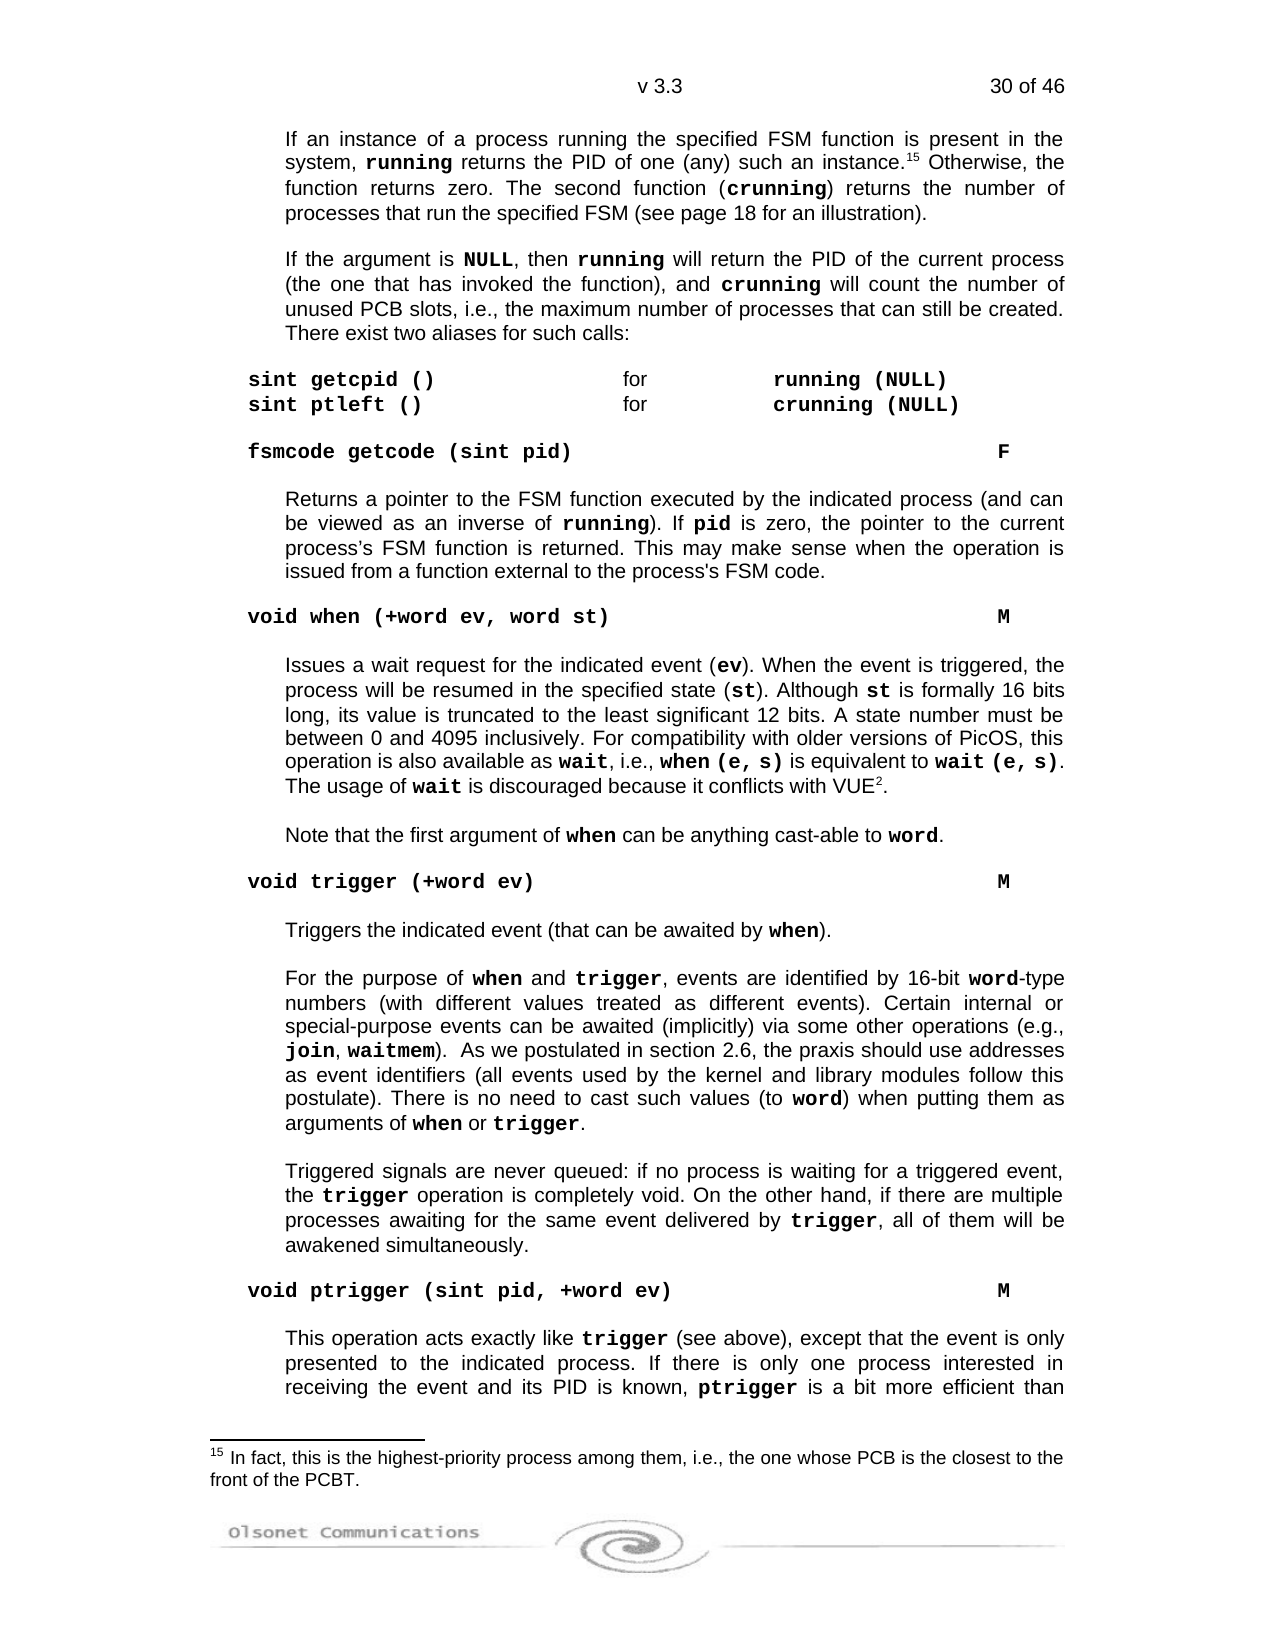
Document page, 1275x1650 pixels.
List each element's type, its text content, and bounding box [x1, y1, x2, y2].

picture [210, 1504, 1065, 1596]
text If the argument is NULL, then running will return the PID of the current process (the one that has invoked the function), and crunning will count the number of unused PCB slots, i.e., the maximum number of processes that can still be created. There exist two aliases for such calls: [285, 248, 1065, 344]
text sint getcpid () for running (NULL) [248, 367, 1065, 393]
text For the purpose of when and trigger, events are identified by 16-bit word-type numbers (with different values treated as different events). Certain internal or special-purpose events can be awaited (implicitly) via some other operations (e.g., join, waitmem). As we postulated in section 2.6, the praxis should use addresses as event identifiers (all events used by the kernel and library modules follow this postulate). There is no need to cast such values (to word) when putting them as arguments of when or trigger. [285, 967, 1065, 1137]
text void trigger (+word ev) M [247, 872, 1065, 895]
text fsmcode getcode (sint pid) F [247, 441, 1065, 464]
text Note that the first argument of when can be anything cast-able to word. [285, 823, 1065, 848]
text Triggered signals are never queued: if no process is waiting for a triggered event, the trigger operation is completely void. On the other hand, if there are multiple processes awaiting for the same event delivered by trigger, all of them will be awakened simultaneously. [285, 1160, 1065, 1257]
text void when (+word ev, word st) M [247, 606, 1065, 630]
text If an instance of a process running the specified FSM function is present in the system, running returns the PID of one (any) such an instance. Otherwise, the function returns zero. The second function (crunning) returns the number of processes that run the specified FSM (see page 19 for an illustration). [285, 128, 1065, 224]
text This operation acts exactly like trigger (see above), except that the event is only presented to the indicated process. If there is only one process interested in receiving the event and its PID is known, ptrigger is a bit more efficient than [285, 1327, 1065, 1400]
text Issues a wait request for the indicated event (ev). When the event is triggered, the process will be resumed in the specified state (st). Although st is formally 16 bits long, its value is truncated to the least significant 12 bits. A state number must be between 0 and 4095 inclusively. For compatibility with older versions of PicOS, this operation is also available as wait, i.e., when (e, s) is equivalent to wait (e, s). The usage of wait is discouraged because it conflicts with VUE2. [285, 653, 1065, 800]
text Triggers the indicated event (that can be awaited by when). [285, 918, 1065, 943]
text void ptrigger (sint pid, +word ev) M [247, 1280, 1065, 1304]
text Returns a pointer to the FSM function executed by the indicated process (and can be viewed as an inverse of running). If pid is zero, the pointer to the current process’s FSM function is returned. This may make sense when the operation is issued from a function external to the process's FSM code. [285, 488, 1065, 583]
text sint ptleft () for crunning (NULL) [248, 393, 1065, 418]
text In fact, this is the highest-priority process among them, i.e., the one whose PCB is the closest to the front of the PCBT. [210, 1446, 1065, 1490]
